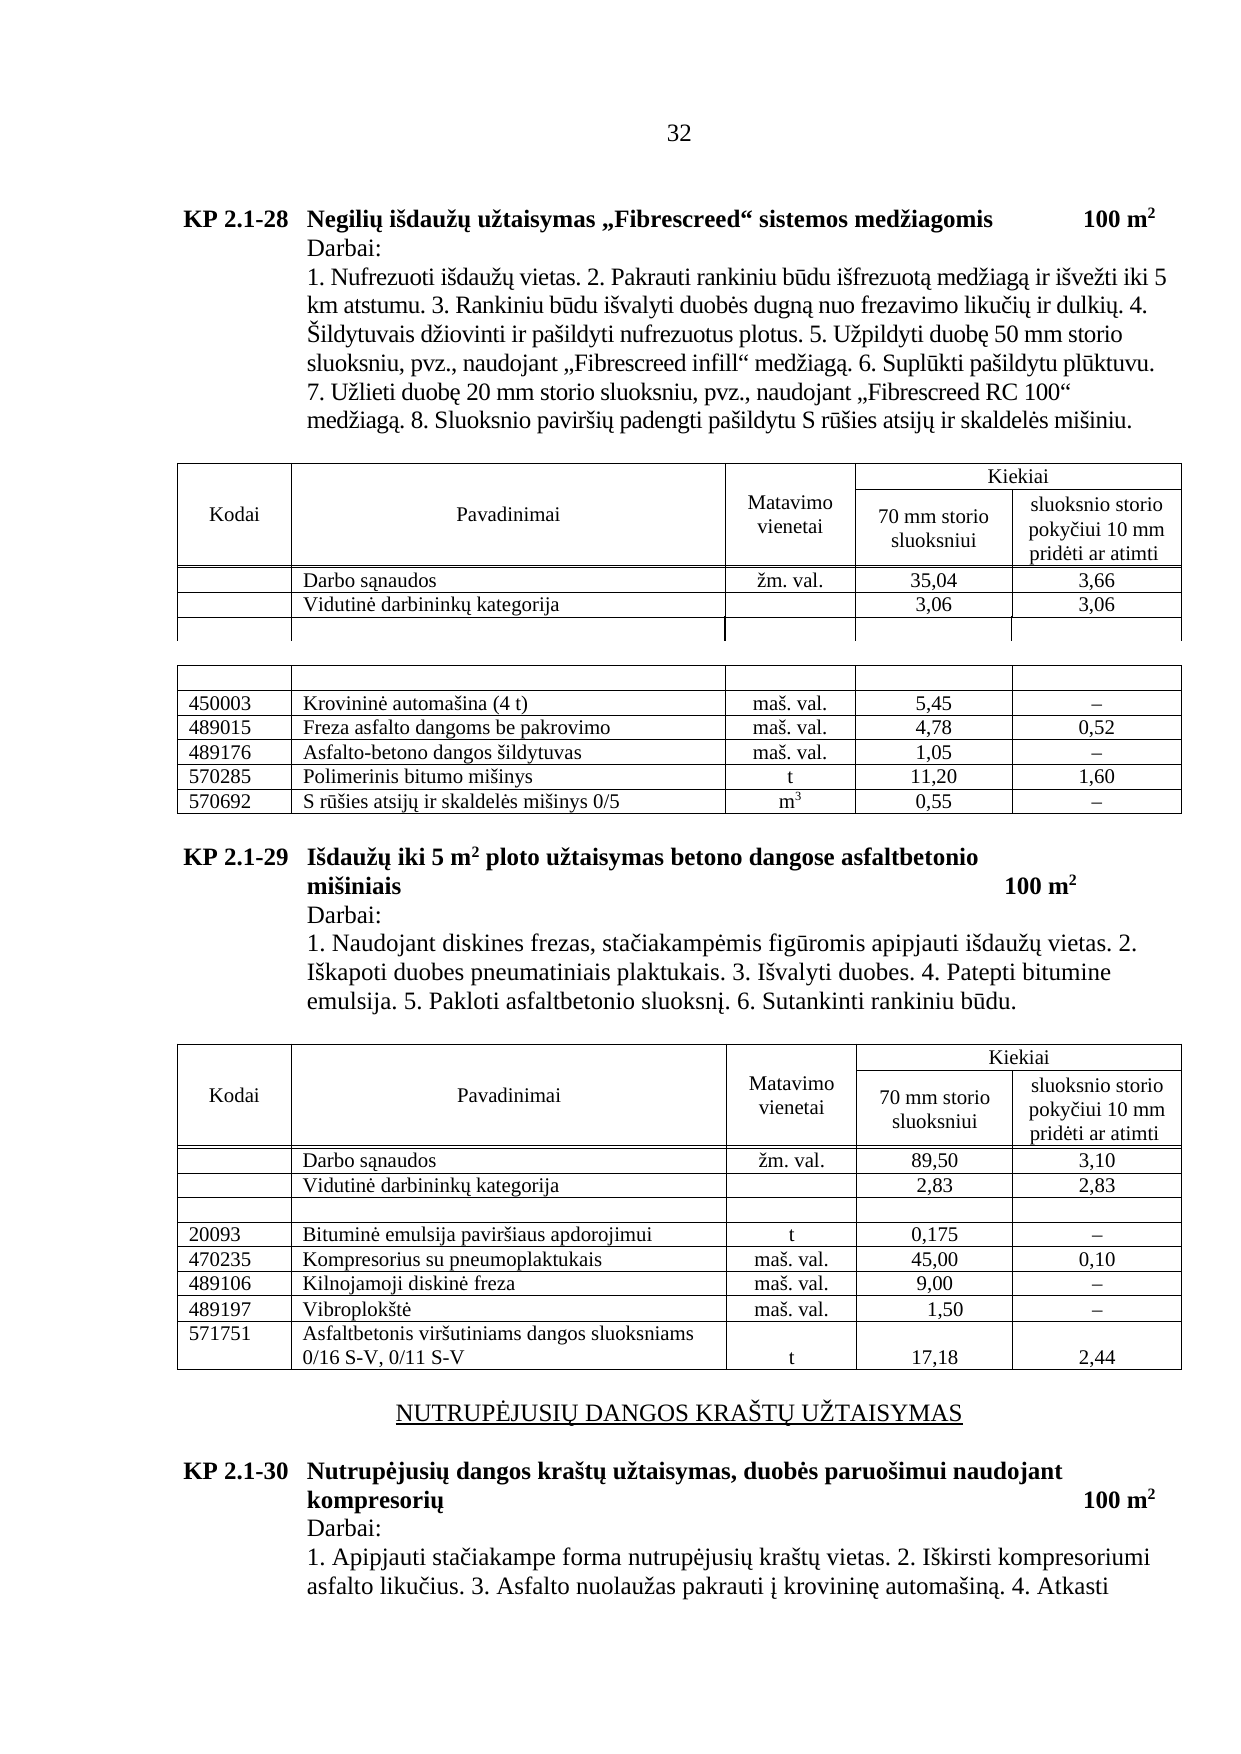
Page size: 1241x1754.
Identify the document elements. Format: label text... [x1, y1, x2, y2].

table_header Kiekiai [856, 464, 1181, 489]
table_cell Vibroplokštė [292, 1296, 726, 1321]
table_cell 45,00 [857, 1247, 1012, 1271]
table_cell žm. val. [727, 1149, 856, 1172]
table_cell [178, 1149, 291, 1172]
table_cell 489106 [178, 1272, 291, 1295]
table_cell Polimerinis bitumo mišinys [292, 765, 725, 788]
table_cell maš. val. [726, 740, 855, 764]
table_cell Krovininė automašina (4 t) [292, 691, 725, 715]
table_header 100 m2 [1077, 1456, 1181, 1513]
table_cell t [727, 1223, 856, 1246]
table_header KP 2.1-28 [177, 204, 301, 233]
table_cell [1012, 641, 1181, 665]
table_cell 571751 [178, 1322, 291, 1369]
table_cell maš. val. [727, 1272, 856, 1295]
table_cell 1,05 [856, 740, 1012, 764]
table_cell [856, 618, 1011, 641]
table_cell – [1013, 1223, 1181, 1246]
table_cell [178, 1174, 291, 1197]
table_cell [726, 618, 855, 641]
table_cell 2,44 [1013, 1322, 1181, 1369]
table_cell 20093 [178, 1223, 291, 1246]
table_cell [177, 900, 301, 1015]
table_cell 17,18 [857, 1322, 1012, 1369]
table_cell Vidutinė darbininkų kategorija [292, 593, 725, 616]
table_cell maš. val. [727, 1247, 856, 1271]
table_cell Darbai: 1. Nufrezuoti išdaužų vietas. 2. Pakrauti rankiniu būdu išfrezuotą medžiagą ir išvežti iki 5 km atstumu. 3. Rankiniu būdu išvalyti duobės dugną nuo frezavimo likučių ir dulkių. 4. Šildytuvais džiovinti ir pašildyti nufrezuotus plotus. 5. Užpildyti duobę 50 mm storio sluoksniu, pvz., naudojant „Fibrescreed infill“ medžiagą. 6. Suplūkti pašildytu plūktuvu. 7. Užlieti duobę 20 mm storio sluoksniu, pvz., naudojant „Fibrescreed RC 100“ medžiagą. 8. Sluoksnio paviršių padengti pašildytu S rūšies atsijų ir skaldelės mišiniu. [301, 233, 1181, 434]
table_cell Darbai: 1. Apipjauti stačiakampe forma nutrupėjusių kraštų vietas. 2. Iškirsti kompresoriumi asfalto likučius. 3. Asfalto nuolaužas pakrauti į krovininę automašiną. 4. Atkasti [301, 1514, 1181, 1600]
table_cell [292, 1198, 726, 1222]
table_cell 0,10 [1013, 1247, 1181, 1271]
table_cell [1013, 666, 1181, 690]
table_cell 11,20 [856, 765, 1012, 788]
table_cell 1,50 [857, 1296, 1012, 1321]
table_cell sluoksnio storio pokyčiui 10 mm pridėti ar atimti [1013, 490, 1181, 564]
table_cell [177, 233, 301, 434]
table_cell 5,45 [856, 691, 1012, 715]
table_cell 89,50 [857, 1149, 1012, 1172]
table_cell 0,52 [1013, 716, 1181, 739]
table_cell [292, 618, 724, 641]
table_cell 1,60 [1013, 765, 1181, 788]
table_cell Darbai: 1. Naudojant diskines frezas, stačiakampėmis figūromis apipjauti išdaužų vietas. 2. Iškapoti duobes pneumatiniais plaktukais. 3. Išvalyti duobes. 4. Patepti bitumine emulsija. 5. Pakloti asfaltbetonio sluoksnį. 6. Sutankinti rankiniu būdu. [301, 900, 1181, 1015]
table_cell 450003 [178, 691, 291, 715]
text NUTRUPĖJUSIŲ DANGOS KRAŠTŲ UŽTAISYMAS [177, 1398, 1181, 1427]
table_cell [855, 641, 1012, 665]
table_cell Kompresorius su pneumoplaktukais [292, 1247, 726, 1271]
table_cell t [727, 1322, 856, 1369]
table_cell maš. val. [727, 1296, 856, 1321]
table_cell 2,83 [1013, 1174, 1181, 1197]
table_cell [856, 666, 1012, 690]
table_cell 70 mm storio sluoksniui [856, 490, 1012, 564]
table_cell Darbo sąnaudos [292, 1149, 726, 1172]
table_cell sluoksnio storio pokyčiui 10 mm pridėti ar atimti [1013, 1071, 1181, 1145]
table_cell 70 mm storio sluoksniui [857, 1071, 1012, 1145]
table_cell [292, 641, 725, 665]
table_cell [727, 1174, 856, 1197]
table_cell Darbo sąnaudos [292, 568, 725, 592]
table_cell [178, 618, 291, 641]
table_cell – [1013, 691, 1181, 715]
table_cell [178, 568, 291, 592]
table_header Pavadinimai [292, 1045, 726, 1145]
table_cell [1012, 618, 1181, 641]
table_cell 489197 [178, 1296, 291, 1321]
table_cell 35,04 [856, 568, 1012, 592]
table_cell 3,10 [1013, 1149, 1181, 1172]
table_cell [177, 1514, 301, 1600]
table_cell 0,175 [857, 1223, 1012, 1246]
table_cell maš. val. [726, 716, 855, 739]
table_cell 570692 [178, 790, 291, 813]
table_cell Freza asfalto dangoms be pakrovimo [292, 716, 725, 739]
table_cell – [1013, 1296, 1181, 1321]
table_cell 0,55 [856, 790, 1012, 813]
table_cell Asfalto-betono dangos šildytuvas [292, 740, 725, 764]
table_header Negilių išdaužų užtaisymas „Fibrescreed“ sistemos medžiagomis [301, 204, 1077, 233]
table_header KP 2.1-29 [177, 842, 301, 900]
table_cell [292, 666, 725, 690]
table_cell [178, 593, 291, 616]
table_header 100 m2 [1077, 204, 1181, 233]
table_cell [178, 666, 291, 690]
table_cell S rūšies atsijų ir skaldelės mišinys 0/5 [292, 790, 725, 813]
table_cell Kilnojamoji diskinė freza [292, 1272, 726, 1295]
table_cell – [1013, 790, 1181, 813]
table_cell 3,06 [1013, 593, 1181, 616]
table_cell – [1013, 740, 1181, 764]
table_cell [726, 666, 855, 690]
table_cell m3 [726, 790, 855, 813]
table_cell [727, 1198, 856, 1222]
table_cell 489176 [178, 740, 291, 764]
table_cell 4,78 [856, 716, 1012, 739]
table_cell [177, 641, 292, 665]
table_cell 3,06 [856, 593, 1012, 616]
table_cell [725, 641, 855, 665]
table_cell 570285 [178, 765, 291, 788]
table_cell 3,66 [1013, 568, 1181, 592]
table_header Kodai [178, 464, 291, 564]
table_cell t [726, 765, 855, 788]
table_cell žm. val. [726, 568, 855, 592]
table_header 100 m2 [998, 842, 1181, 900]
table_cell [178, 1198, 291, 1222]
table_header Kodai [178, 1045, 291, 1145]
table_cell – [1013, 1272, 1181, 1295]
table_cell 2,83 [857, 1174, 1012, 1197]
table_cell 470235 [178, 1247, 291, 1271]
table_header Matavimo vienetai [726, 464, 855, 564]
table_header Pavadinimai [292, 464, 725, 564]
table_cell Vidutinė darbininkų kategorija [292, 1174, 726, 1197]
table_header Kiekiai [857, 1045, 1181, 1070]
table_cell Asfaltbetonis viršutiniams dangos sluoksniams 0/16 S-V, 0/11 S-V [292, 1322, 726, 1369]
table_cell 489015 [178, 716, 291, 739]
table_cell [857, 1198, 1012, 1222]
table_cell 9,00 [857, 1272, 1012, 1295]
table_header Nutrupėjusių dangos kraštų užtaisymas, duobės paruošimui naudojant kompresorių [301, 1456, 1077, 1513]
table_cell [726, 593, 855, 616]
table_header Išdaužų iki 5 m2 ploto užtaisymas betono dangose asfaltbetonio mišiniais [301, 842, 998, 900]
table_header KP 2.1-30 [177, 1456, 301, 1513]
table_header Matavimo vienetai [727, 1045, 856, 1145]
table_cell Bituminė emulsija paviršiaus apdorojimui [292, 1223, 726, 1246]
table_cell [1013, 1198, 1181, 1222]
table_cell maš. val. [726, 691, 855, 715]
